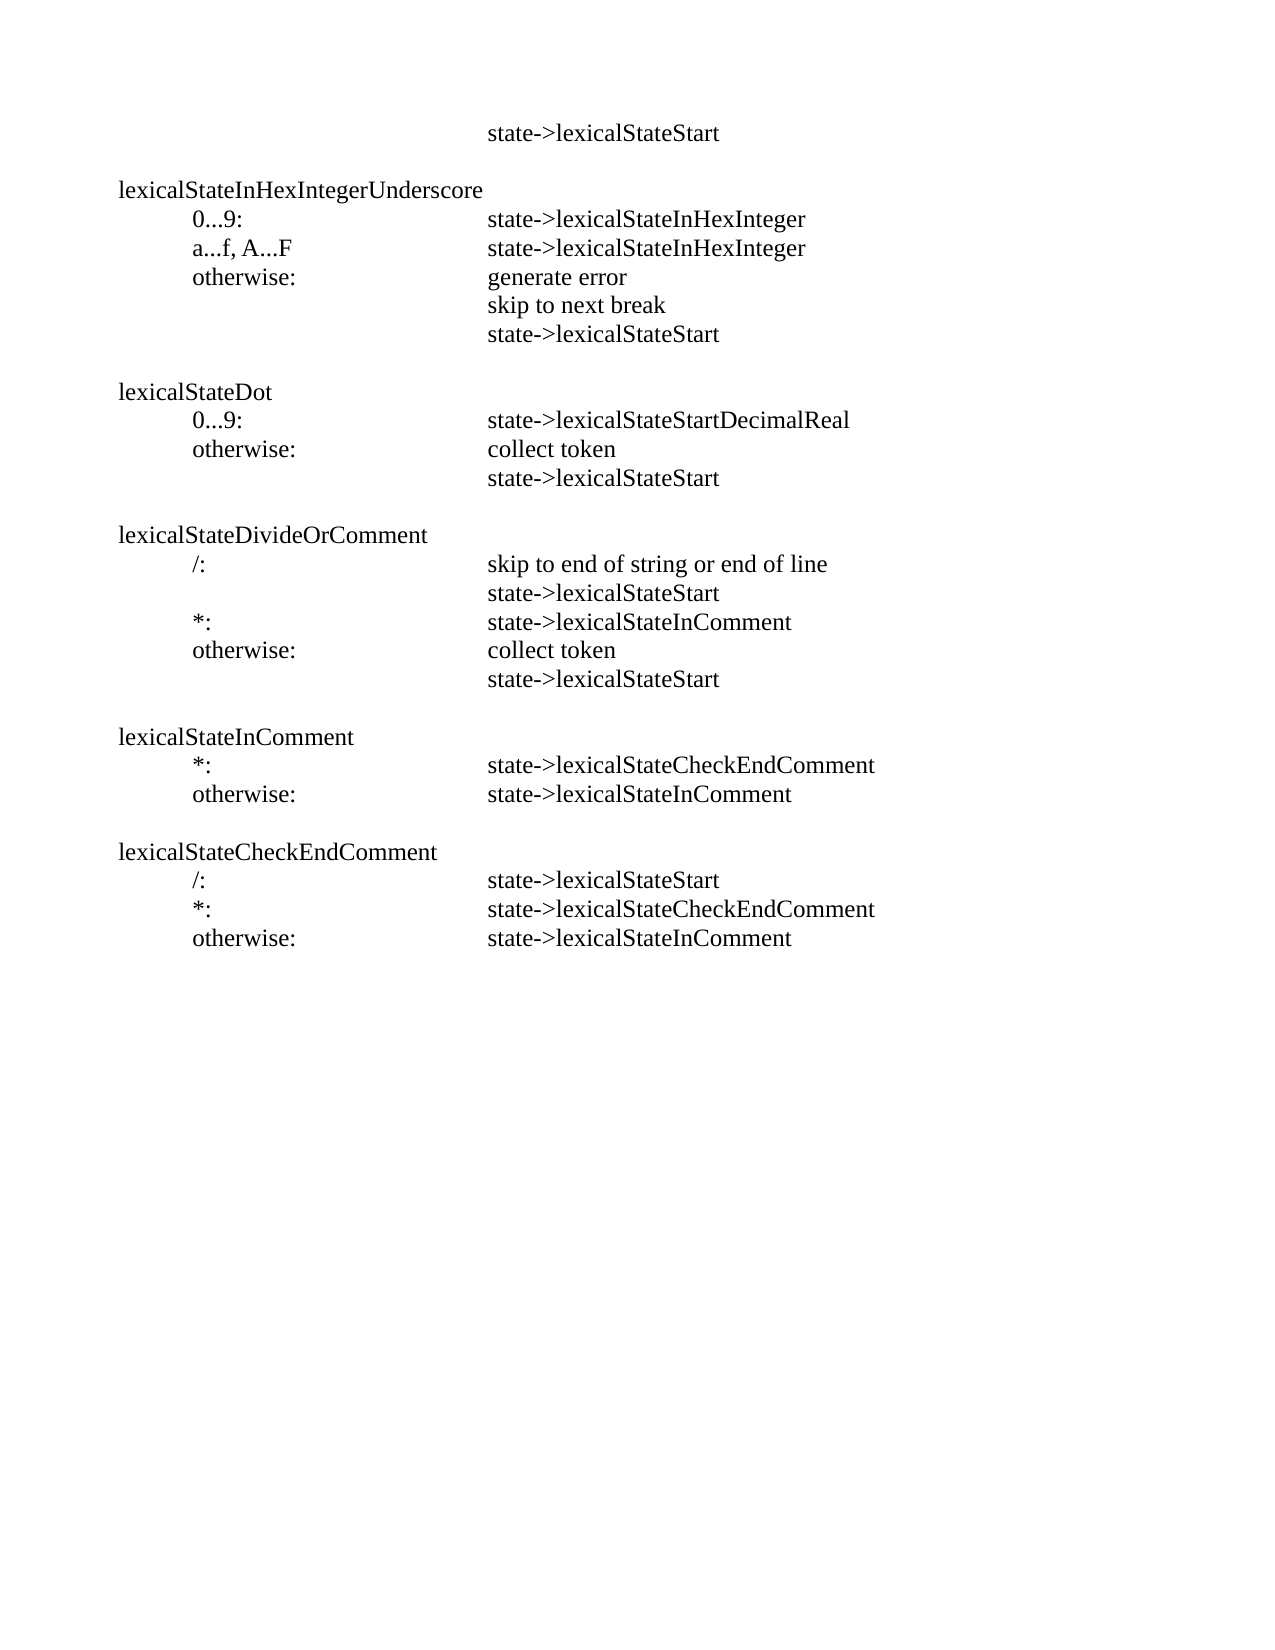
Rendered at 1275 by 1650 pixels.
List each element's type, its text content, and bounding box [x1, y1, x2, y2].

text state->lexicalStateStart [118, 463, 1157, 492]
text otherwise: state->lexicalStateInComment [118, 779, 1157, 808]
text state->lexicalStateStart [118, 118, 1157, 147]
text state->lexicalStateStart [118, 664, 1157, 693]
text *: state->lexicalStateInComment [118, 607, 1157, 636]
text state->lexicalStateStart [118, 578, 1157, 607]
text otherwise: collect token [118, 434, 1157, 463]
text *: state->lexicalStateCheckEndComment [118, 894, 1157, 923]
text skip to next break [118, 291, 1157, 319]
text otherwise: generate error [118, 262, 1157, 291]
text otherwise: collect token [118, 636, 1157, 664]
text 0...9: state->lexicalStateStartDecimalReal [118, 406, 1157, 434]
text lexicalStateInComment [118, 722, 1157, 751]
text state->lexicalStateStart [118, 319, 1157, 348]
text lexicalStateDot [118, 377, 1157, 406]
text a...f, A...F state->lexicalStateInHexInteger [118, 233, 1157, 262]
text lexicalStateCheckEndComment [118, 837, 1157, 866]
text *: state->lexicalStateCheckEndComment [118, 751, 1157, 779]
text lexicalStateInHexIntegerUnderscore [118, 176, 1157, 204]
text /: state->lexicalStateStart [118, 866, 1157, 894]
text otherwise: state->lexicalStateInComment [118, 923, 1157, 952]
text /: skip to end of string or end of line [118, 549, 1157, 578]
text 0...9: state->lexicalStateInHexInteger [118, 204, 1157, 233]
text lexicalStateDivideOrComment [118, 521, 1157, 549]
